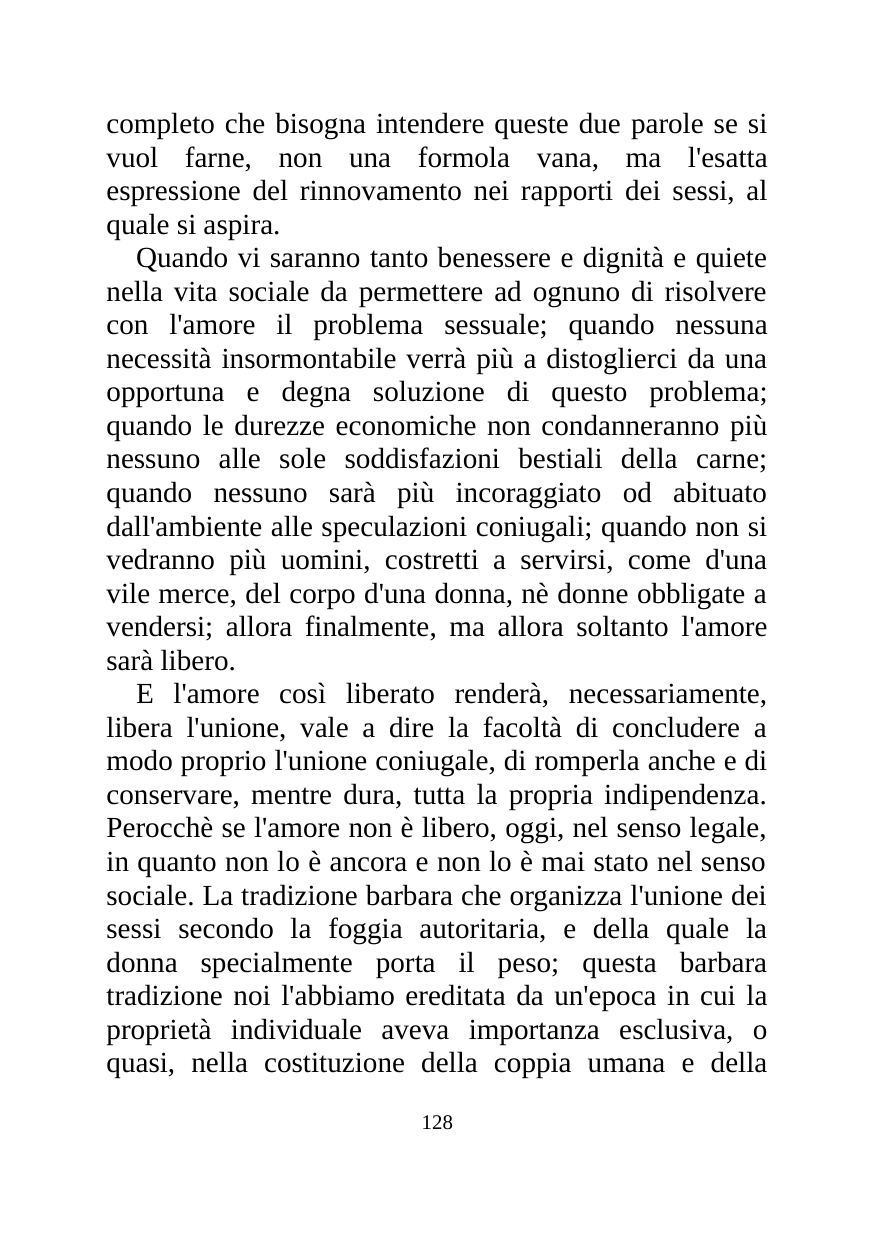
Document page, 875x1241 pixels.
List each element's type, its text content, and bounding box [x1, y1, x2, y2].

text completo che bisogna intendere queste due parole se si vuol farne, non una formola vana, ma l'esatta espressione del rinnovamento nei rapporti dei sessi, al quale si aspira. [106, 106, 768, 240]
text E l'amore così liberato renderà, necessariamente, libera l'unione, vale a dire la facoltà di concludere a modo proprio l'unione coniugale, di romperla anche e di conservare, mentre dura, tutta la propria indipendenza. Perocchè se l'amore non è libero, oggi, nel senso legale, in quanto non lo è ancora e non lo è mai stato nel senso sociale. La tradizione barbara che organizza l'unione dei sessi secondo la foggia autoritaria, e della quale la donna specialmente porta il peso; questa barbara tradizione noi l'abbiamo ereditata da un'epoca in cui la proprietà individuale aveva importanza esclusiva, o quasi, nella costituzione della coppia umana e della [106, 676, 768, 1079]
text Quando vi saranno tanto benessere e dignità e quiete nella vita sociale da permettere ad ognuno di risolvere con l'amore il problema sessuale; quando nessuna necessità insormontabile verrà più a distoglierci da una opportuna e degna soluzione di questo problema; quando le durezze economiche non condanneranno più nessuno alle sole soddisfazioni bestiali della carne; quando nessuno sarà più incoraggiato od abituato dall'ambiente alle speculazioni coniugali; quando non si vedranno più uomini, costretti a servirsi, come d'una vile merce, del corpo d'una donna, nè donne obbligate a vendersi; allora finalmente, ma allora soltanto l'amore sarà libero. [106, 240, 768, 676]
